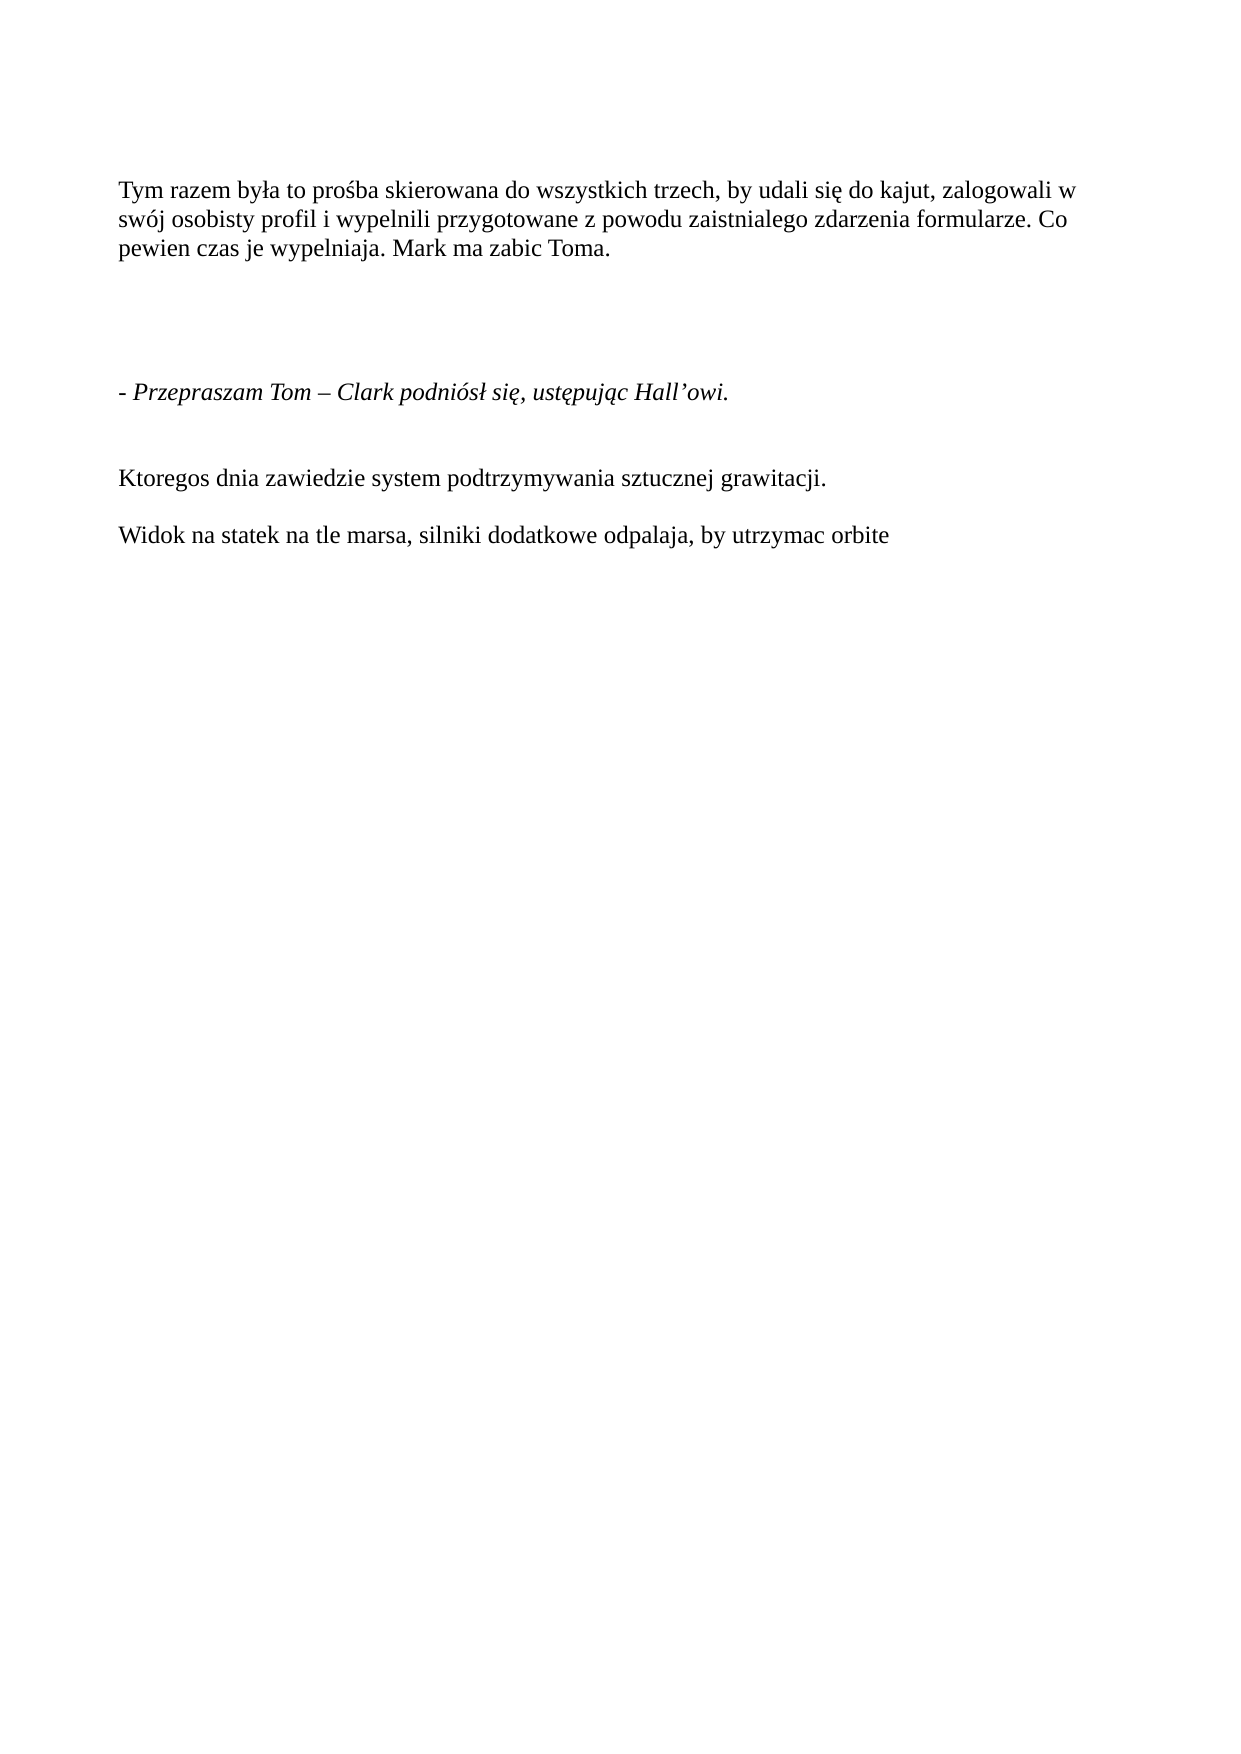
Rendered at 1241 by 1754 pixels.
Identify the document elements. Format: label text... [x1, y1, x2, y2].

text Ktoregos dnia zawiedzie system podtrzymywania sztucznej grawitacji. [118, 463, 1122, 492]
text - Przepraszam Tom – Clark podniósł się, ustępując Hall’owi. [118, 377, 1122, 406]
text Widok na statek na tle marsa, silniki dodatkowe odpalaja, by utrzymac orbite [118, 521, 1122, 549]
text Tym razem była to prośba skierowana do wszystkich trzech, by udali się do kajut, zalogowali w swój osobisty profil i wypelnili przygotowane z powodu zaistnialego zdarzenia formularze. Co pewien czas je wypelniaja. Mark ma zabic Toma. [118, 176, 1122, 262]
